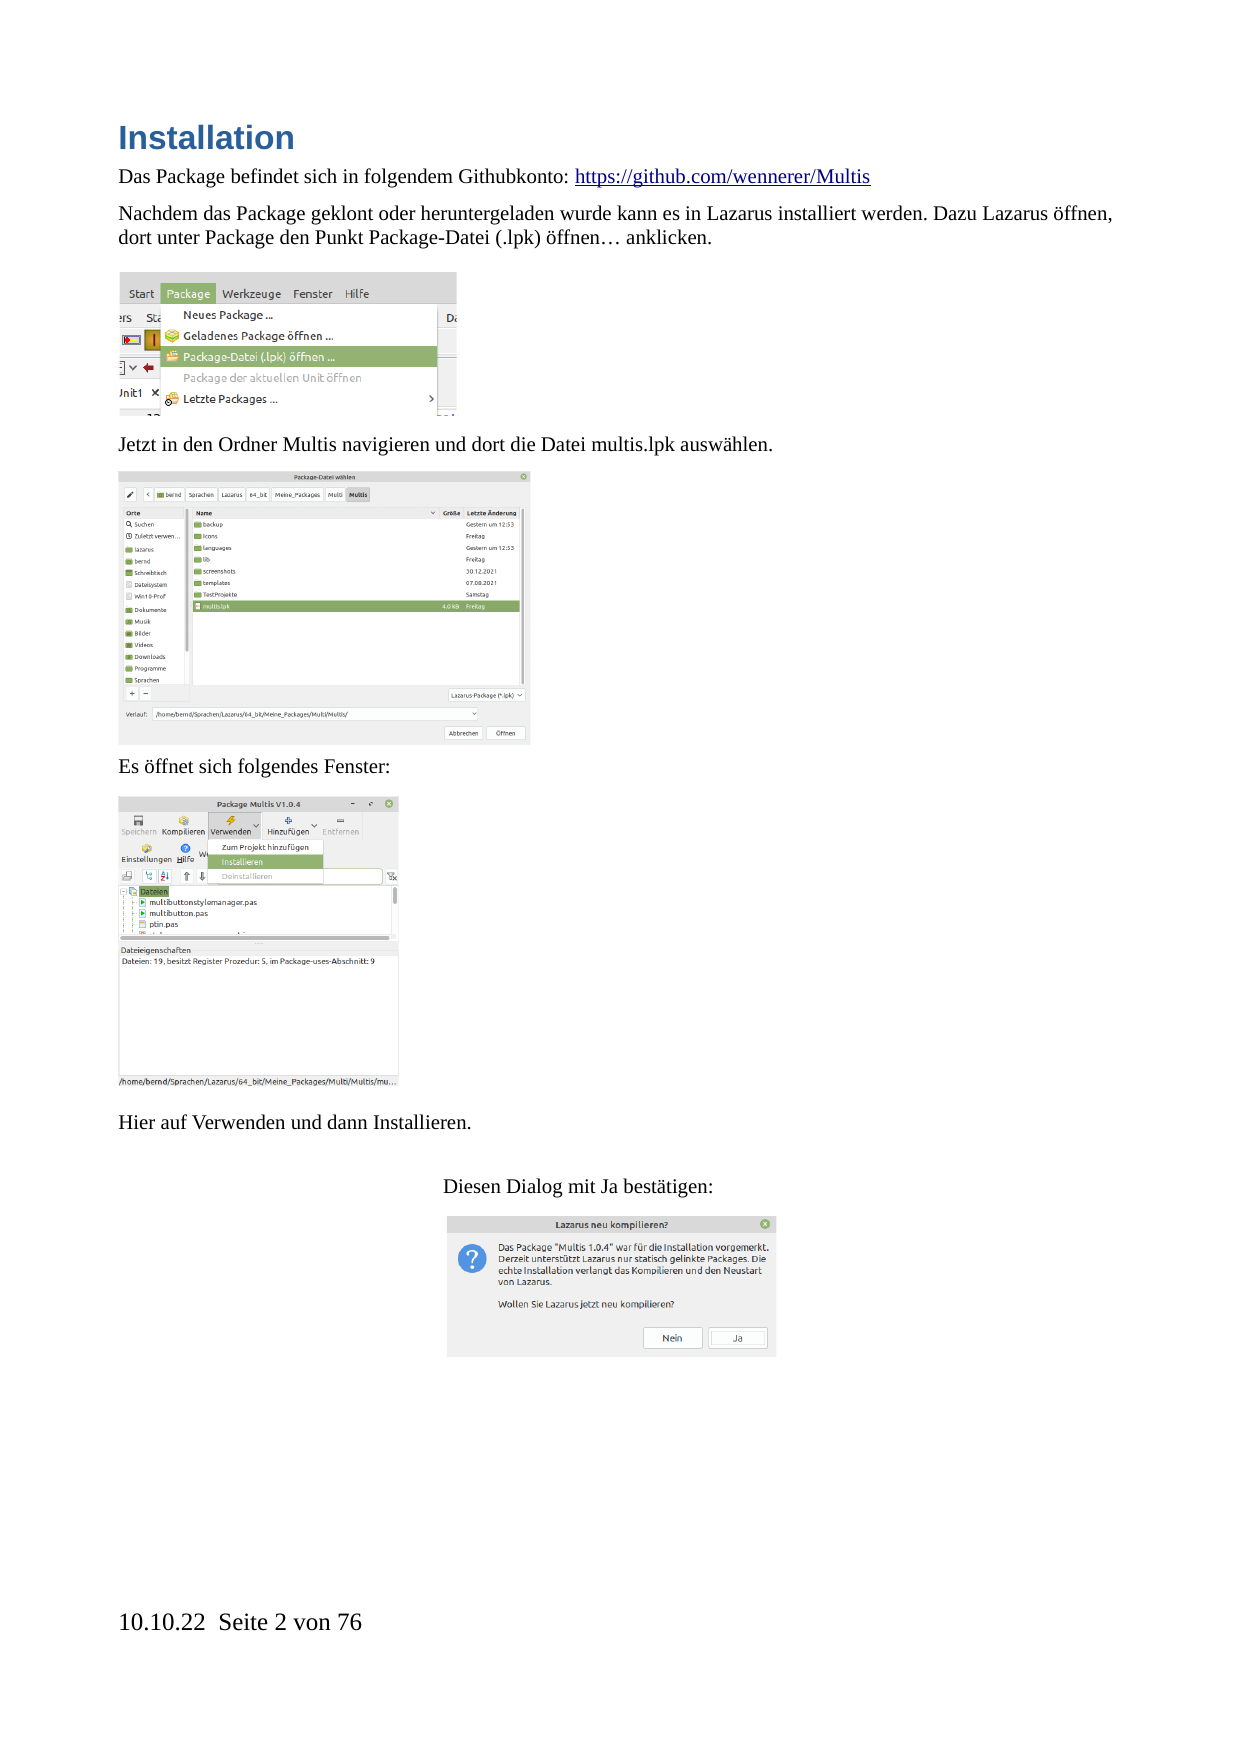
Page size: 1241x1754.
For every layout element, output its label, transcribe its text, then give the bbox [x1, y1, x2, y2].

text Diesen Dialog mit Ja bestätigen: [118, 1179, 1122, 1197]
text Nachdem das Package geklont oder heruntergeladen wurde kann es in Lazarus installiert werden. Dazu Lazarus öffnen, dort unter Package den Punkt Package-Datei (.lpk) öffnen… anklicken. [118, 202, 1122, 249]
picture [446, 1216, 777, 1357]
text Das Package befindet sich in folgendem Githubkonto: https://github.com/wennerer/Multis [118, 169, 1122, 187]
picture [118, 796, 399, 1086]
text Es öffnet sich folgendes Fenster: [118, 760, 1122, 777]
picture [119, 272, 457, 416]
subtitle Installation [118, 118, 1122, 157]
text Jetzt in den Ordner Multis navigieren und dort die Datei multis.lpk auswählen. [118, 437, 1122, 454]
picture [118, 471, 531, 745]
text Hier auf Verwenden und dann Installieren. [118, 1115, 1122, 1133]
